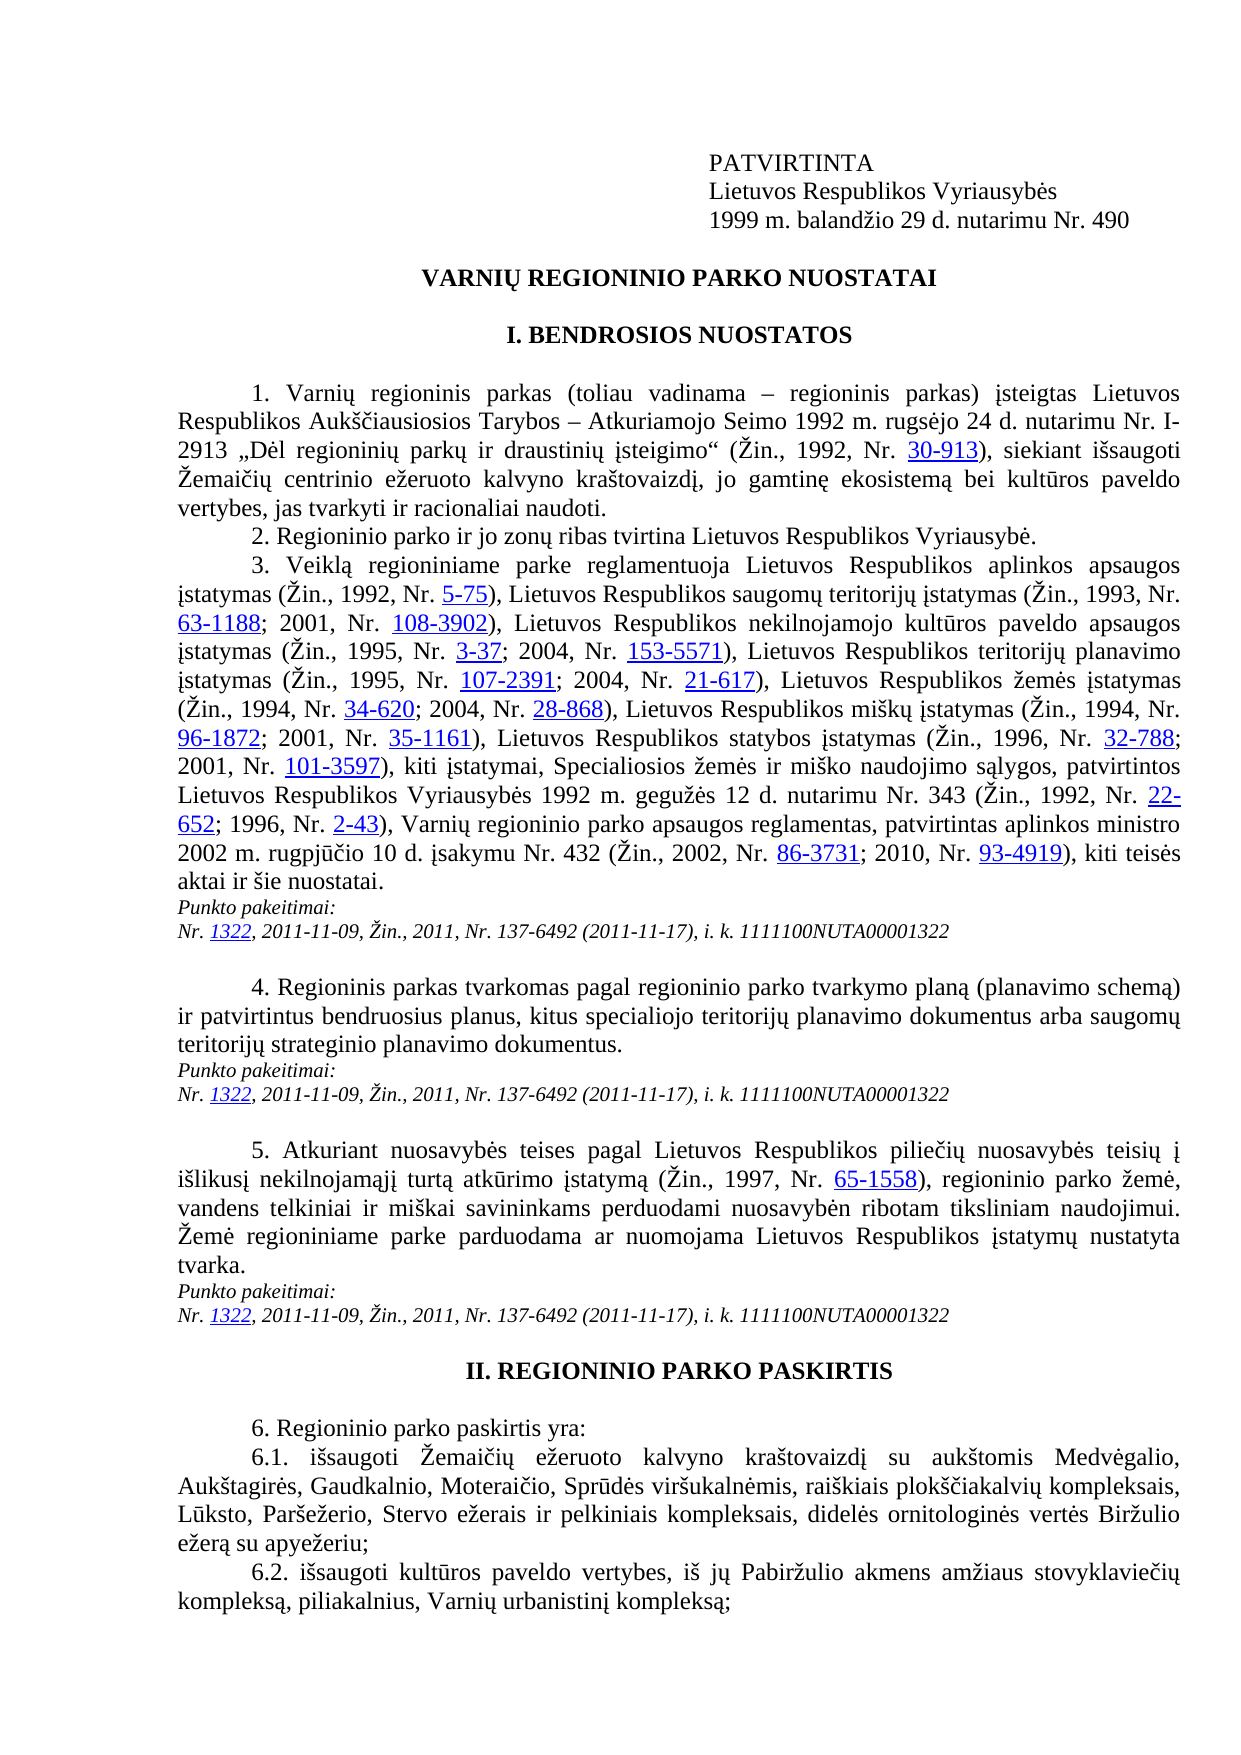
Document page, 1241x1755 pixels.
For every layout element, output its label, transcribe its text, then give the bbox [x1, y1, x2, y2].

text Lietuvos Respublikos Vyriausybės [177, 176, 1181, 205]
subtitle I. BENDROSIOS NUOSTATOS [177, 320, 1181, 349]
text 6.1. išsaugoti Žemaičių ežeruoto kalvyno kraštovaizdį su aukštomis Medvėgalio, Aukštagirės, Gaudkalnio, Moteraičio, Sprūdės viršukalnėmis, raiškiais plokščiakalvių kompleksais, Lūksto, Paršežerio, Stervo ežerais ir pelkiniais kompleksais, didelės ornitologinės vertės Biržulio ežerą su apyežeriu; [177, 1442, 1181, 1557]
text Punkto pakeitimai: [177, 1058, 1181, 1082]
text 6.2. išsaugoti kultūros paveldo vertybes, iš jų Pabiržulio akmens amžiaus stovyklaviečių kompleksą, piliakalnius, Varnių urbanistinį kompleksą; [177, 1557, 1181, 1614]
text Nr. 1322, 2011-11-09, Žin., 2011, Nr. 137-6492 (2011-11-17), i. k. 1111100NUTA00001322 [177, 1082, 1181, 1106]
text VARNIŲ REGIONINIO PARKO NUOSTATAI [177, 263, 1181, 291]
text 1. Varnių regioninis parkas (toliau vadinama – regioninis parkas) įsteigtas Lietuvos Respublikos Aukščiausiosios Tarybos – Atkuriamojo Seimo 1992 m. rugsėjo 24 d. nutarimu Nr. I-2913 „Dėl regioninių parkų ir draustinių įsteigimo“ (Žin., 1992, Nr. 30-913), siekiant išsaugoti Žemaičių centrinio ežeruoto kalvyno kraštovaizdį, jo gamtinę ekosistemą bei kultūros paveldo vertybes, jas tvarkyti ir racionaliai naudoti. [177, 378, 1181, 521]
text 2. Regioninio parko ir jo zonų ribas tvirtina Lietuvos Respublikos Vyriausybė. [177, 521, 1181, 550]
text Punkto pakeitimai: [177, 1279, 1181, 1303]
text Nr. 1322, 2011-11-09, Žin., 2011, Nr. 137-6492 (2011-11-17), i. k. 1111100NUTA00001322 [177, 1303, 1181, 1327]
text 6. Regioninio parko paskirtis yra: [177, 1413, 1181, 1442]
text Punkto pakeitimai: [177, 895, 1181, 919]
text 4. Regioninis parkas tvarkomas pagal regioninio parko tvarkymo planą (planavimo schemą) ir patvirtintus bendruosius planus, kitus specialiojo teritorijų planavimo dokumentus arba saugomų teritorijų strateginio planavimo dokumentus. [177, 972, 1181, 1058]
text Nr. 1322, 2011-11-09, Žin., 2011, Nr. 137-6492 (2011-11-17), i. k. 1111100NUTA00001322 [177, 919, 1181, 943]
subtitle II. REGIONINIO PARKO PASKIRTIS [177, 1356, 1181, 1384]
text Patvirtinta [177, 148, 1181, 176]
text 5. Atkuriant nuosavybės teises pagal Lietuvos Respublikos piliečių nuosavybės teisių į išlikusį nekilnojamąjį turtą atkūrimo įstatymą (Žin., 1997, Nr. 65-1558), regioninio parko žemė, vandens telkiniai ir miškai savininkams perduodami nuosavybėn ribotam tiksliniam naudojimui. Žemė regioniniame parke parduodama ar nuomojama Lietuvos Respublikos įstatymų nustatyta tvarka. [177, 1135, 1181, 1279]
text 3. Veiklą regioniniame parke reglamentuoja Lietuvos Respublikos aplinkos apsaugos įstatymas (Žin., 1992, Nr. 5-75), Lietuvos Respublikos saugomų teritorijų įstatymas (Žin., 1993, Nr. 63-1188; 2001, Nr. 108-3902), Lietuvos Respublikos nekilnojamojo kultūros paveldo apsaugos įstatymas (Žin., 1995, Nr. 3-37; 2004, Nr. 153-5571), Lietuvos Respublikos teritorijų planavimo įstatymas (Žin., 1995, Nr. 107-2391; 2004, Nr. 21-617), Lietuvos Respublikos žemės įstatymas (Žin., 1994, Nr. 34-620; 2004, Nr. 28-868), Lietuvos Respublikos miškų įstatymas (Žin., 1994, Nr. 96-1872; 2001, Nr. 35-1161), Lietuvos Respublikos statybos įstatymas (Žin., 1996, Nr. 32-788; 2001, Nr. 101-3597), kiti įstatymai, Specialiosios žemės ir miško naudojimo sąlygos, patvirtintos Lietuvos Respublikos Vyriausybės 1992 m. gegužės 12 d. nutarimu Nr. 343 (Žin., 1992, Nr. 22-652; 1996, Nr. 2-43), Varnių regioninio parko apsaugos reglamentas, patvirtintas aplinkos ministro 2002 m. rugpjūčio 10 d. įsakymu Nr. 432 (Žin., 2002, Nr. 86-3731; 2010, Nr. 93-4919), kiti teisės aktai ir šie nuostatai. [177, 550, 1181, 895]
text 1999 m. balandžio 29 d. nutarimu Nr. 490 [177, 205, 1181, 234]
